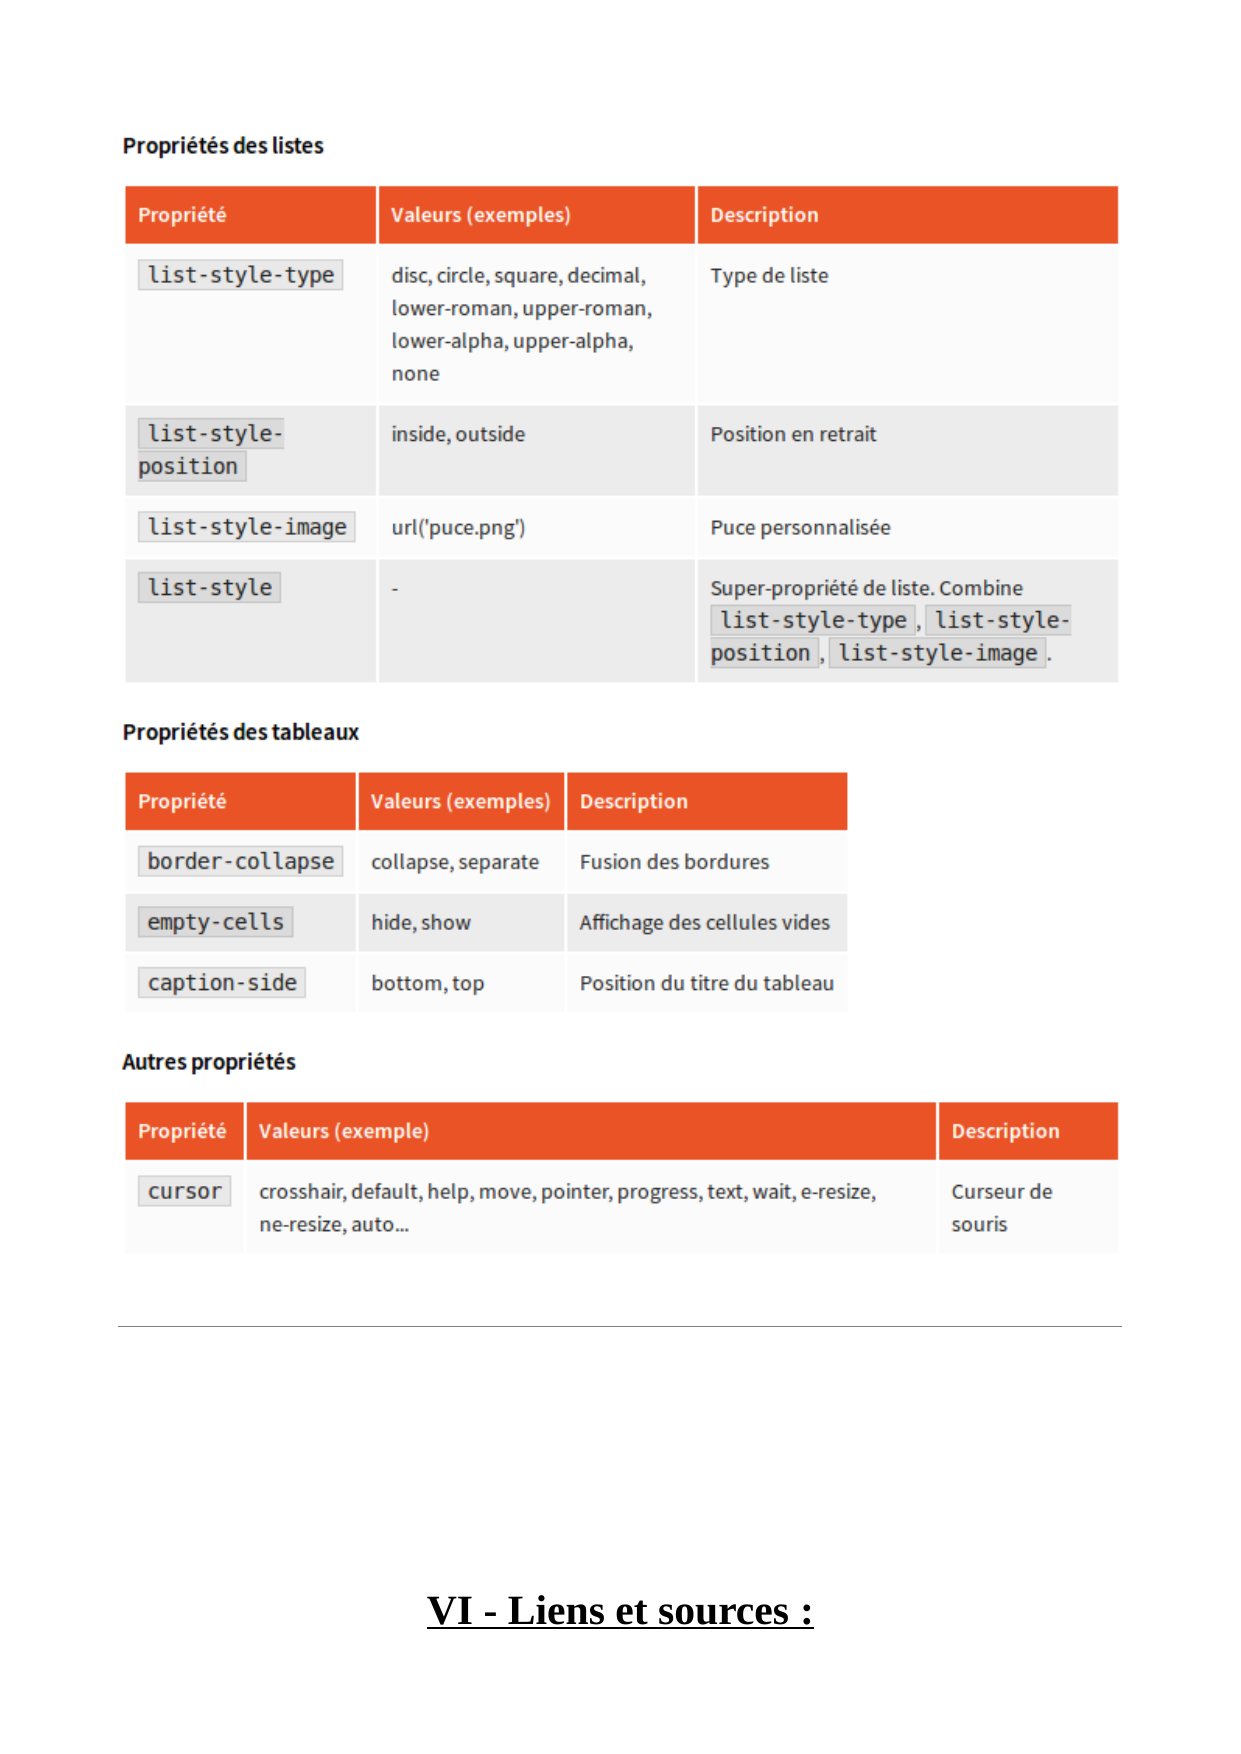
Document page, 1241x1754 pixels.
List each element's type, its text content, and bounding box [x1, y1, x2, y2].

picture [118, 118, 1123, 1255]
text VI - Liens et sources : [118, 1586, 1122, 1634]
